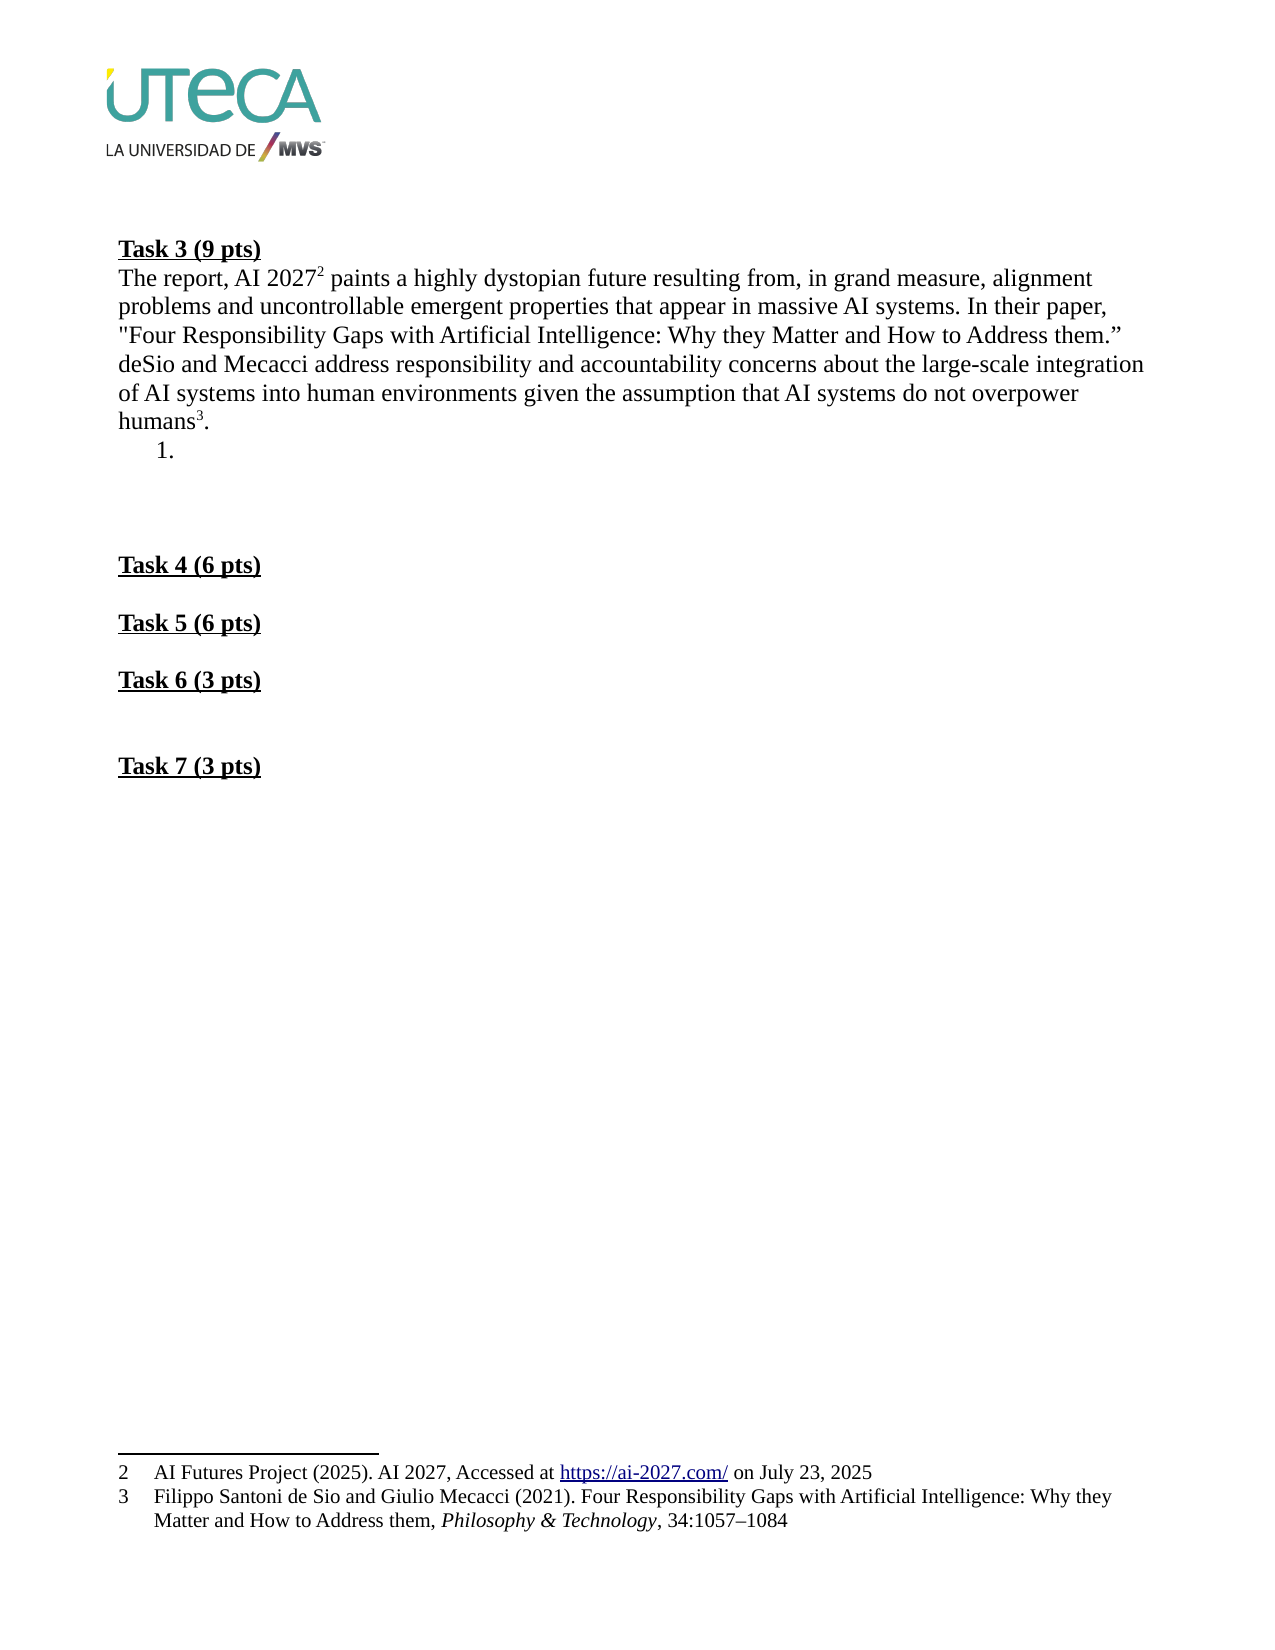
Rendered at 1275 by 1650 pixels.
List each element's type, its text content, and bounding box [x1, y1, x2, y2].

text Task 4 (6 pts) [118, 550, 1157, 579]
picture [104, 64, 328, 166]
text Task 7 (3 pts) [118, 751, 1157, 780]
text Task 6 (3 pts) [118, 665, 1157, 694]
text Filippo Santoni de Sio and Giulio Mecacci (2021). Four Responsibility Gaps with Artificial Intelligence: Why they Matter and How to Address them, Philosophy & Technology, 34:1057–1084 [118, 1484, 1157, 1532]
text The report, AI 2027 paints a highly dystopian future resulting from, in grand measure, alignment problems and uncontrollable emergent properties that appear in massive AI systems. In their paper, "Four Responsibility Gaps with Artificial Intelligence: Why they Matter and How to Address them.” deSio and Mecacci address responsibility and accountability concerns about the large-scale integration of AI systems into human environments given the assumption that AI systems do not overpower humans. [118, 263, 1157, 435]
text Task 5 (6 pts) [118, 608, 1157, 636]
text Task 3 (9 pts) [118, 234, 1157, 263]
text AI Futures Project (2025). AI 2027, Accessed at https://ai-2027.com/ on July 23, 2025 [118, 1460, 1157, 1484]
